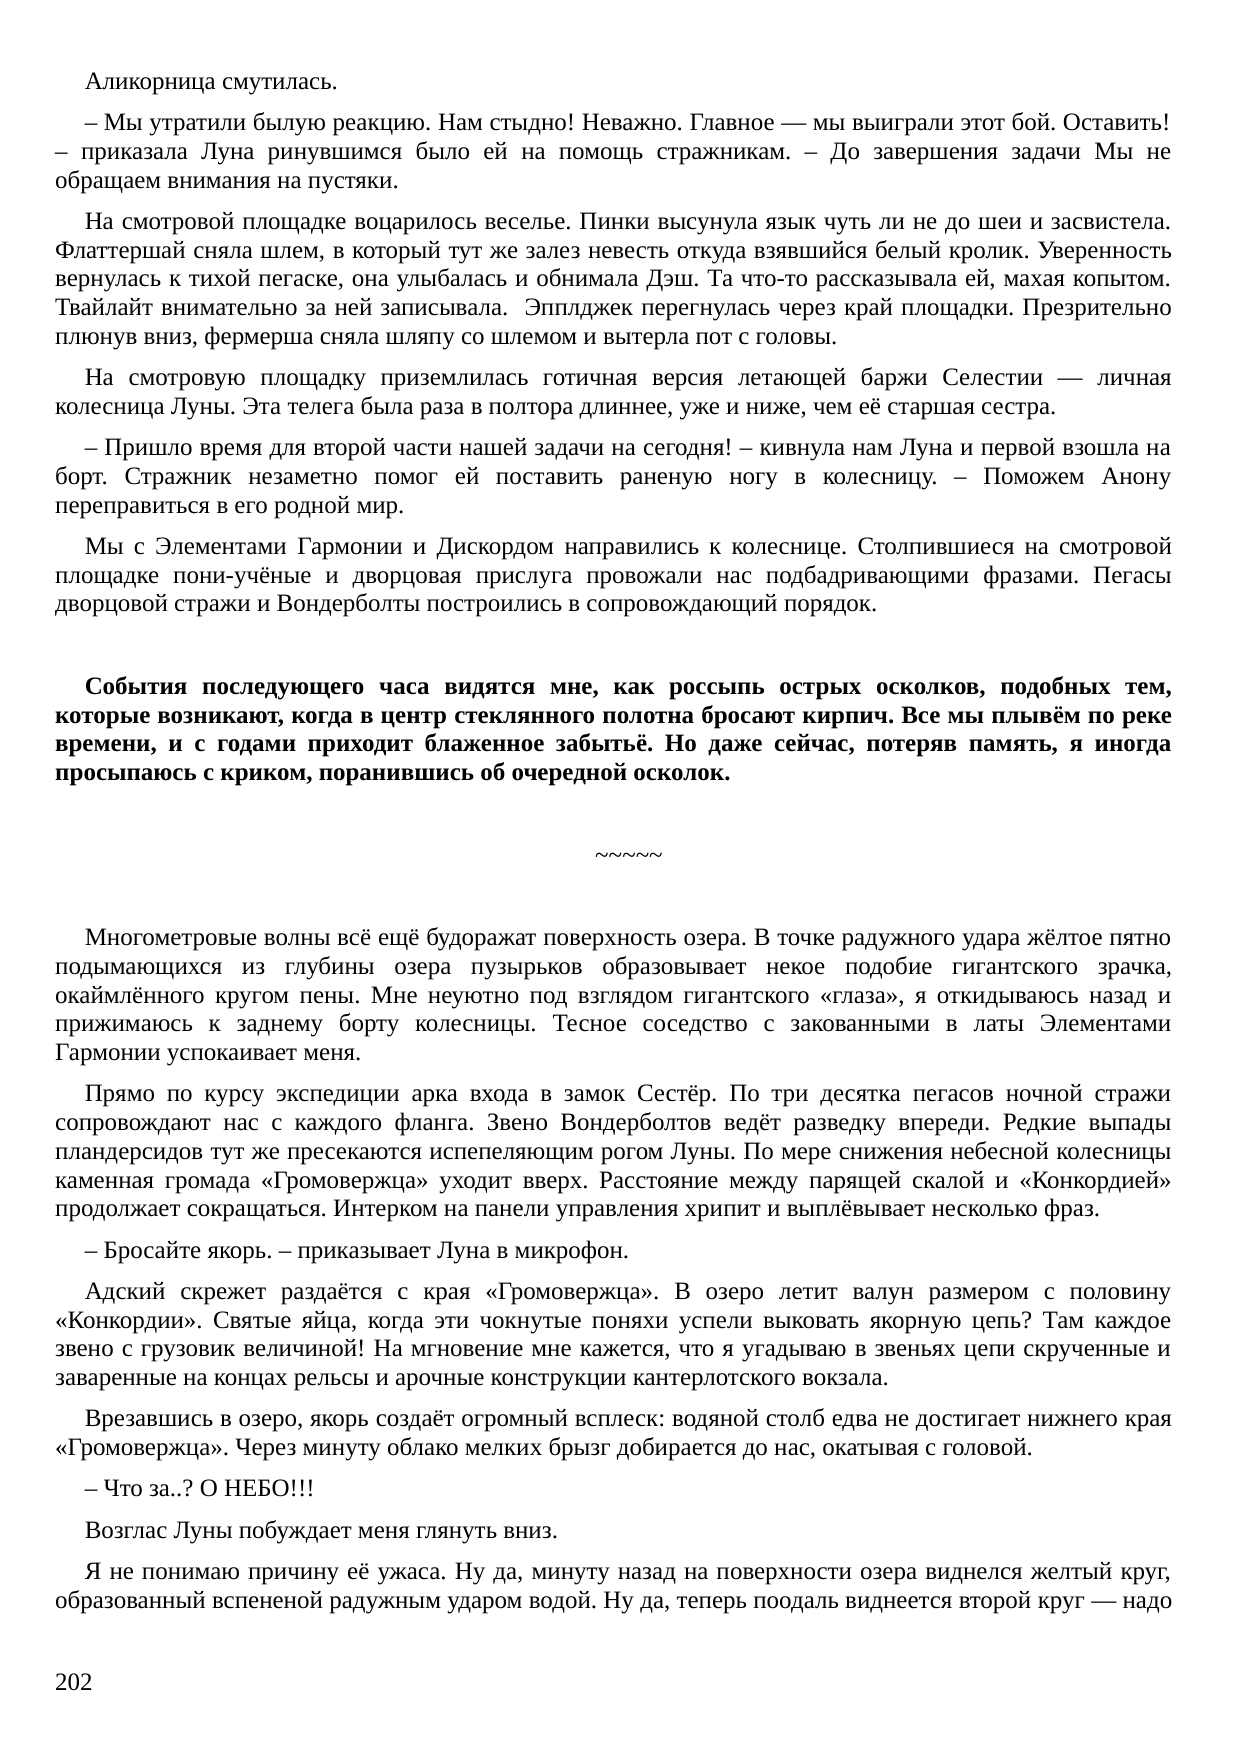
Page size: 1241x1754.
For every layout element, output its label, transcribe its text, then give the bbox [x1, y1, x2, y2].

text – Пришло время для второй части нашей задачи на сегодня! – кивнула нам Луна и первой взошла на борт. Стражник незаметно помог ей поставить раненую ногу в колесницу. – Поможем Анону переправиться в его родной мир. [55, 432, 1173, 518]
text События последующего часа видятся мне, как россыпь острых осколков, подобных тем, которые возникают, когда в центр стеклянного полотна бросают кирпич. Все мы плывём по реке времени, и с годами приходит блаженное забытьё. Но даже сейчас, потеряв память, я иногда просыпаюсь с криком, поранившись об очередной осколок. [55, 671, 1173, 786]
text Мы с Элементами Гармонии и Дискордом направились к колеснице. Столпившиеся на смотровой площадке пони-учёные и дворцовая прислуга провожали нас подбадривающими фразами. Пегасы дворцовой стражи и Вондерболты построились в сопровождающий порядок. [55, 531, 1173, 617]
text Многометровые волны всё ещё будоражат поверхность озера. В точке радужного удара жёлтое пятно подымающихся из глубины озера пузырьков образовывает некое подобие гигантского зрачка, окаймлённого кругом пены. Мне неуютно под взглядом гигантского «глаза», я откидываюсь назад и прижимаюсь к заднему борту колесницы. Тесное соседство с закованными в латы Элементами Гармонии успокаивает меня. [55, 922, 1173, 1066]
text На смотровой площадке воцарилось веселье. Пинки высунула язык чуть ли не до шеи и засвистела. Флаттершай сняла шлем, в который тут же залез невесть откуда взявшийся белый кролик. Уверенность вернулась к тихой пегаске, она улыбалась и обнимала Дэш. Та что-то рассказывала ей, махая копытом. Твайлайт внимательно за ней записывала. Эпплджек перегнулась через край площадки. Презрительно плюнув вниз, фермерша сняла шляпу со шлемом и вытерла пот с головы. [55, 206, 1173, 350]
text Прямо по курсу экспедиции арка входа в замок Сестёр. По три десятка пегасов ночной стражи сопровождают нас с каждого фланга. Звено Вондерболтов ведёт разведку впереди. Редкие выпады пландерсидов тут же пресекаются испепеляющим рогом Луны. По мере снижения небесной колесницы каменная громада «Громовержца» уходит вверх. Расстояние между парящей скалой и «Конкордией» продолжает сокращаться. Интерком на панели управления хрипит и выплёвывает несколько фраз. [55, 1078, 1173, 1222]
text Аликорница смутилась. [55, 66, 1173, 95]
text На смотровую площадку приземлилась готичная версия летающей баржи Селестии — личная колесница Луны. Эта телега была раза в полтора длиннее, уже и ниже, чем её старшая сестра. [55, 362, 1173, 420]
text – Бросайте якорь. – приказывает Луна в микрофон. [55, 1235, 1173, 1263]
text ~~~~~ [55, 840, 1173, 868]
text – Что за..? О НЕБО!!! [55, 1473, 1173, 1502]
text – Мы утратили былую реакцию. Нам стыдно! Неважно. Главное — мы выиграли этот бой. Оставить! – приказала Луна ринувшимся было ей на помощь стражникам. – До завершения задачи Мы не обращаем внимания на пустяки. [55, 107, 1173, 193]
text Возглас Луны побуждает меня глянуть вниз. [55, 1515, 1173, 1543]
text Я не понимаю причину её ужаса. Ну да, минуту назад на поверхности озера виднелся желтый круг, образованный вспененой радужным ударом водой. Ну да, теперь поодаль виднеется второй круг — надо [55, 1556, 1173, 1613]
text Адский скрежет раздаётся с края «Громовержца». В озеро летит валун размером с половину «Конкордии». Святые яйца, когда эти чокнутые поняхи успели выковать якорную цепь? Там каждое звено с грузовик величиной! На мгновение мне кажется, что я угадываю в звеньях цепи скрученные и заваренные на концах рельсы и арочные конструкции кантерлотского вокзала. [55, 1276, 1173, 1391]
text Врезавшись в озеро, якорь создаёт огромный всплеск: водяной столб едва не достигает нижнего края «Громовержца». Через минуту облако мелких брызг добирается до нас, окатывая с головой. [55, 1403, 1173, 1461]
